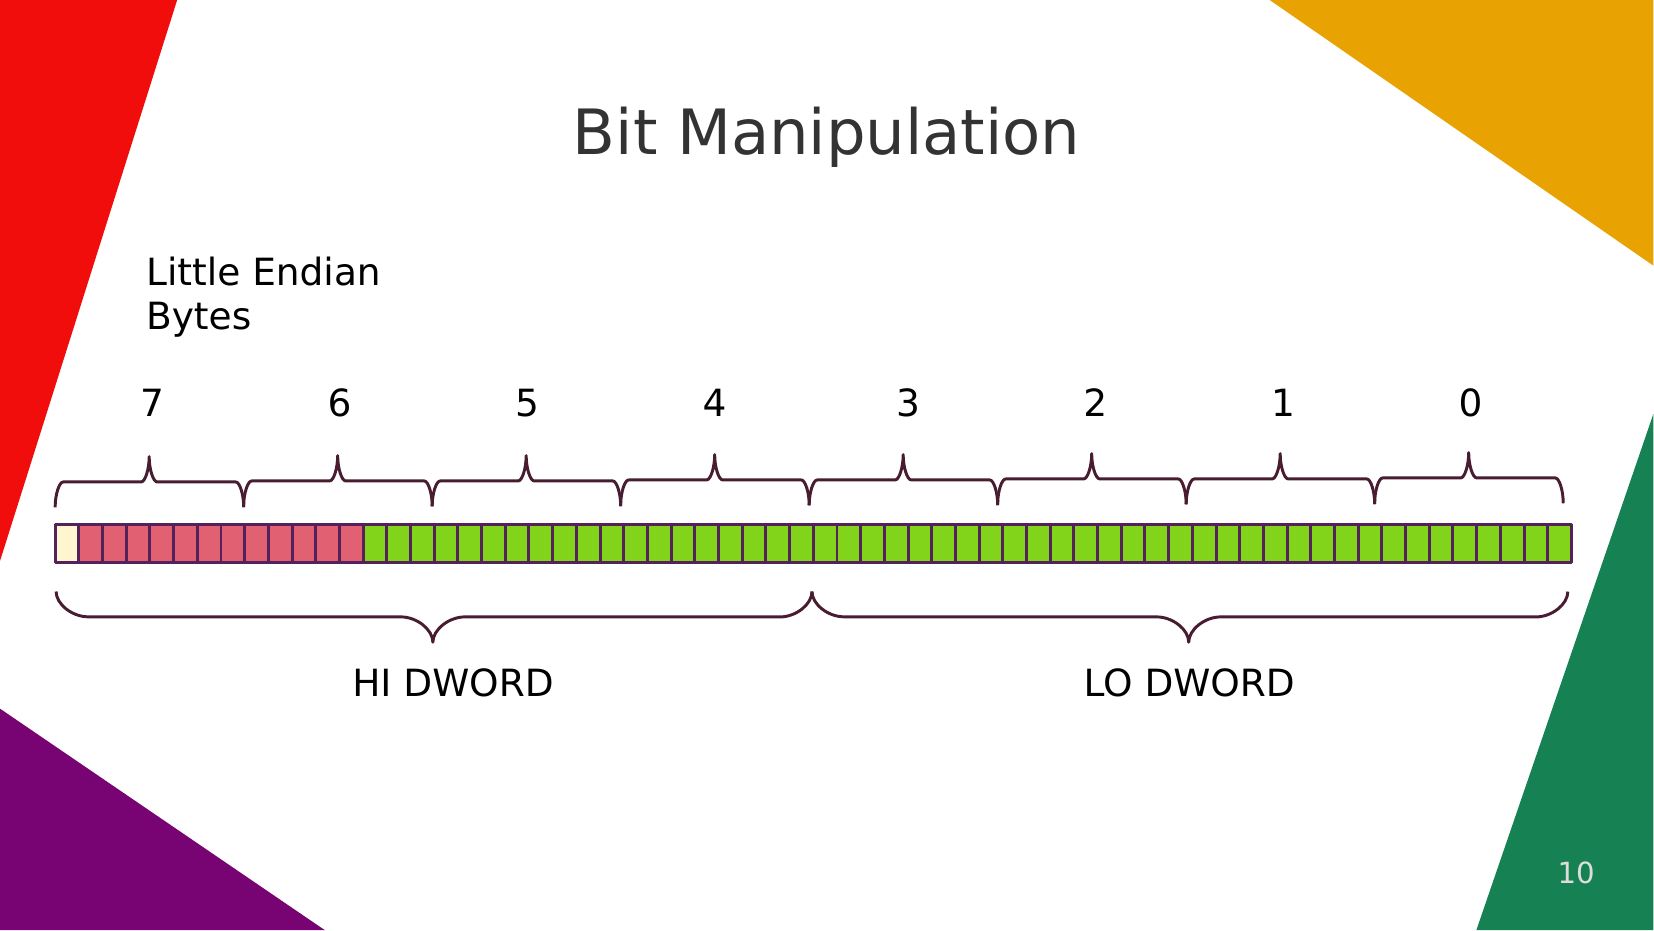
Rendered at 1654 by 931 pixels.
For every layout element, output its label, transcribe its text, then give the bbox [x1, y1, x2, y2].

text_box HI DWORD [337, 654, 601, 713]
text_box 1 [1256, 373, 1313, 433]
text_box [55, 524, 1572, 563]
text_box 6 [312, 373, 369, 433]
text_box 2 [1068, 373, 1125, 433]
text_box LO DWORD [1068, 654, 1332, 713]
text_box 5 [500, 373, 557, 433]
text_box 4 [687, 373, 745, 433]
text_box Little Endian Bytes [131, 243, 451, 346]
text_box 7 [125, 373, 182, 433]
text_box 3 [881, 373, 938, 433]
title Bit Manipulation [118, 59, 1536, 207]
text_box 0 [1443, 373, 1500, 433]
